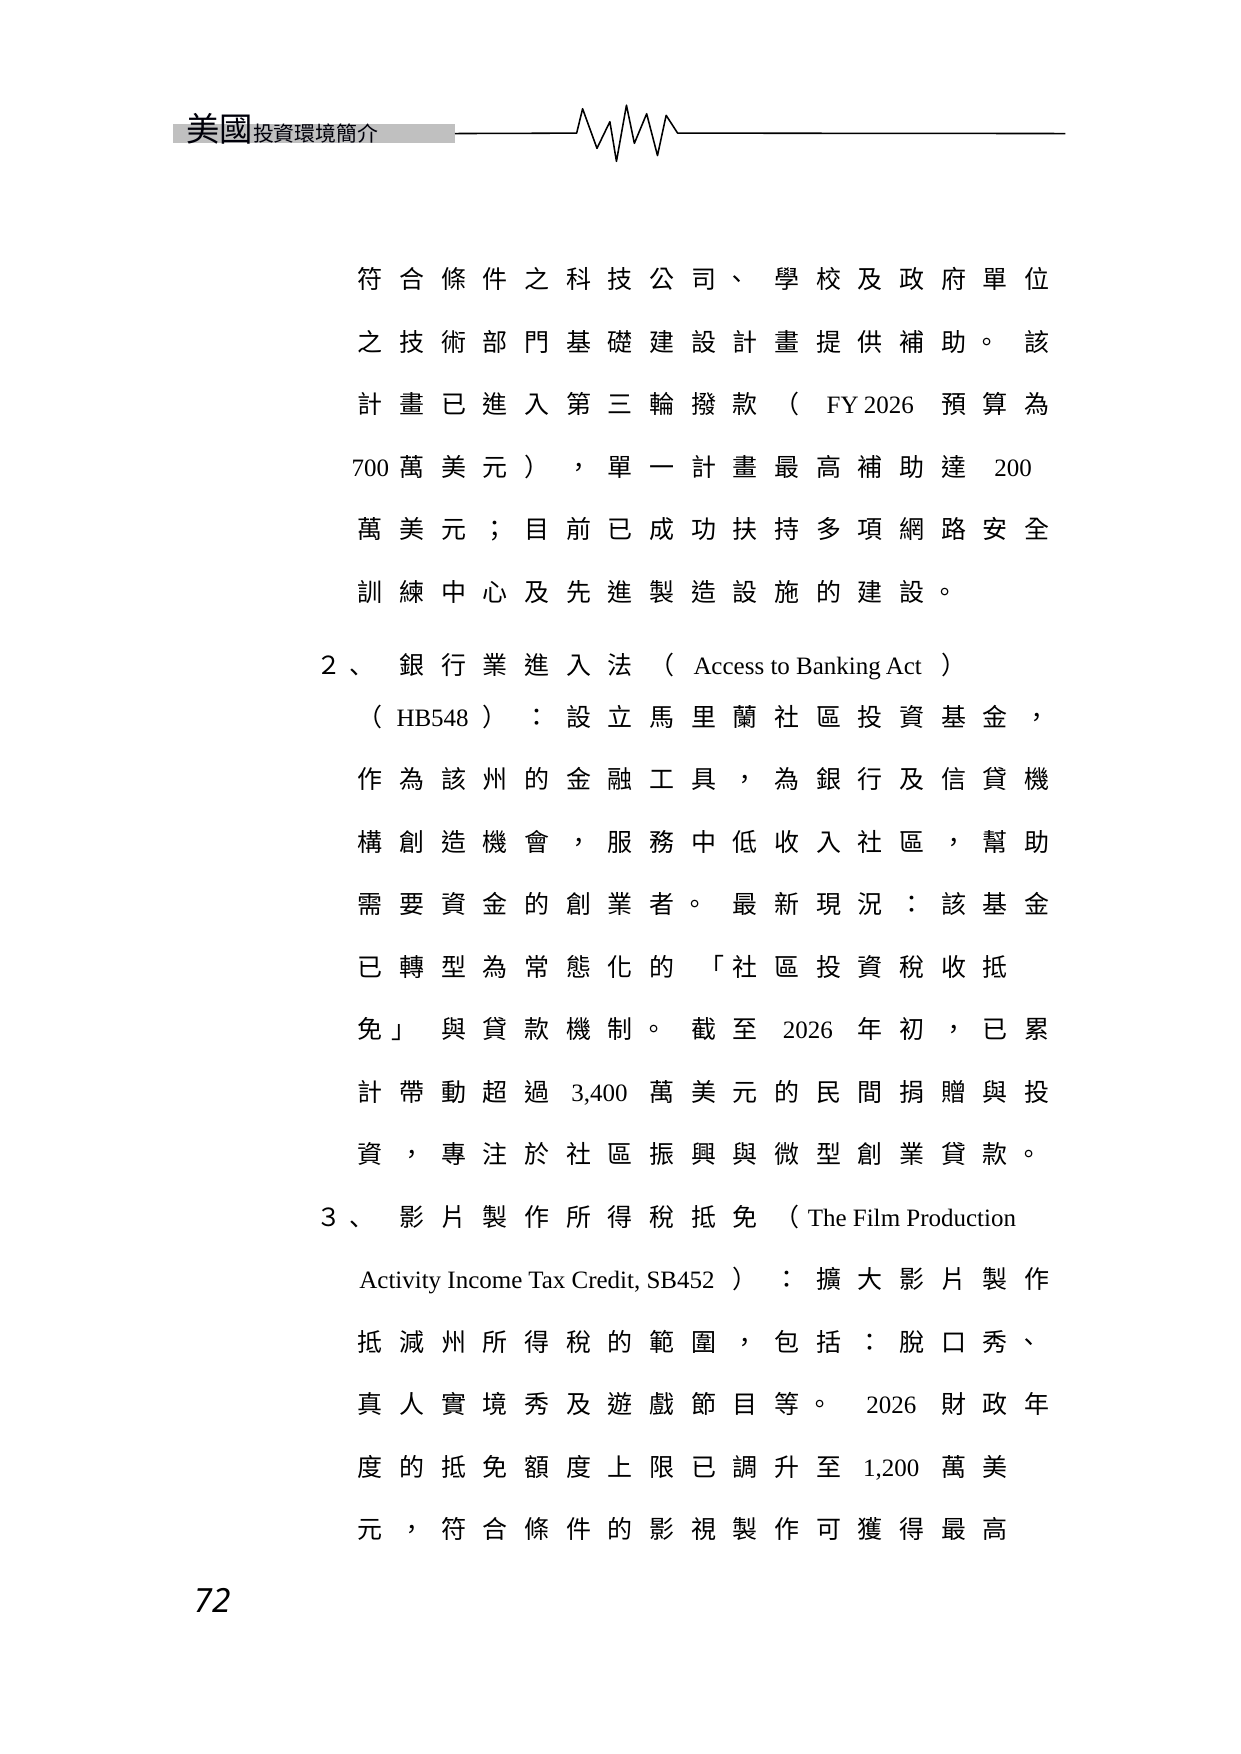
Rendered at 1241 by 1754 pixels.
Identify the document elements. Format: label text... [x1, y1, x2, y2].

text ３、影片製作所得稅抵免（The Film Production Activity Income Tax Credit, SB452）：擴大影片製作抵減州所得稅的範圍，包括：脫口秀、真人實境秀及遊戲節目等。2026財政年度的抵免額度上限已調升至1,200萬美元，符合條件的影視製作可獲得最高 [281, 1174, 1058, 1549]
text 符合條件之科技公司、學校及政府單位之技術部門基礎建設計畫提供補助。該計畫已進入第三輪撥款（FY 2026預算為700萬美元），單一計畫最高補助達200 萬美元；目前已成功扶持多項網路安全訓練中心及先進製造設施的建設。 [281, 236, 1058, 611]
text ２、銀行業進入法（Access to Banking Act）（HB548）：設立馬里蘭社區投資基金，作為該州的金融工具，為銀行及信貸機構創造機會，服務中低收入社區，幫助需要資金的創業者。最新現況：該基金已轉型為常態化的「社區投資稅收抵免」與貸款機制。截至2026年初，已累計帶動超過3,400萬美元的民間捐贈與投資，專注於社區振興與微型創業貸款。 [281, 611, 1058, 1174]
